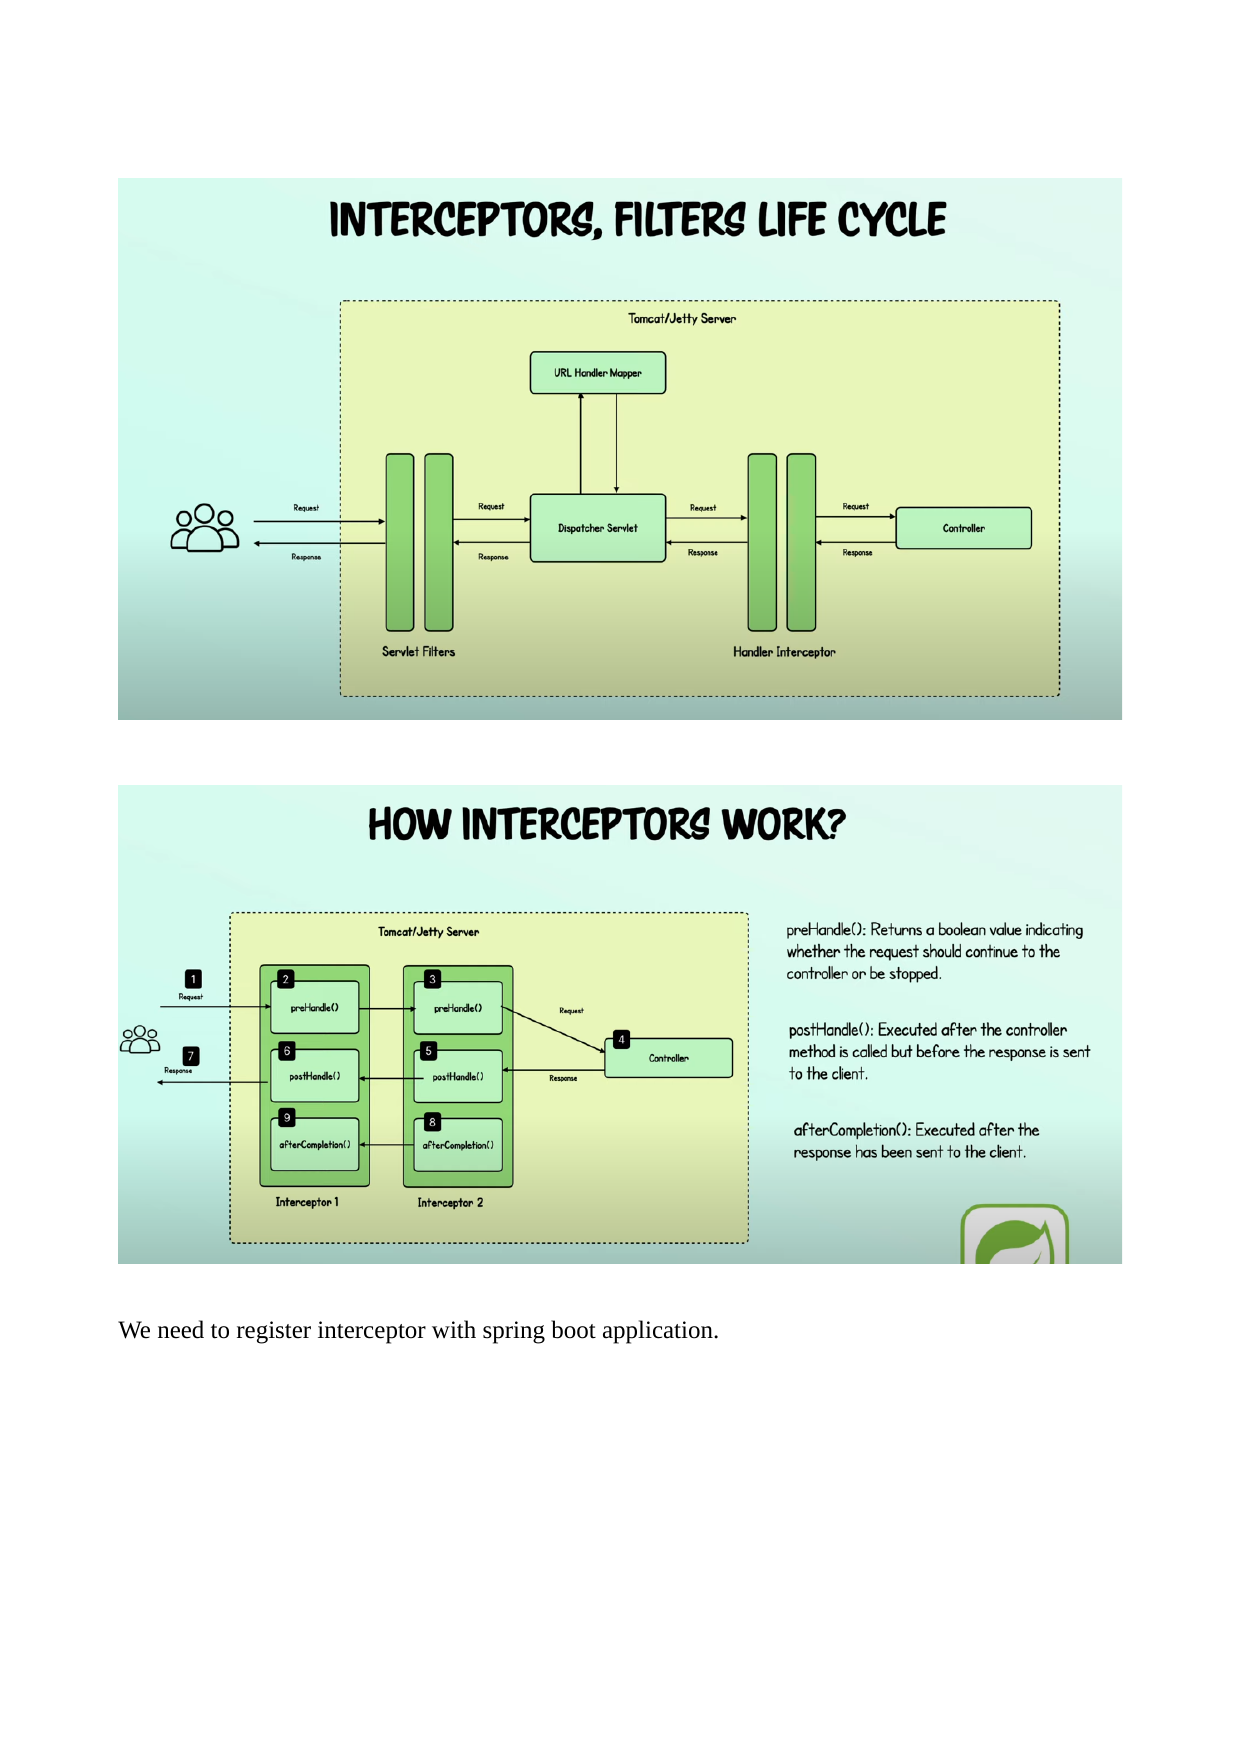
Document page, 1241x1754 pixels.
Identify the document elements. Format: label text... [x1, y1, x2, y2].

picture [118, 178, 1123, 720]
picture [118, 785, 1123, 1264]
text We need to register interceptor with spring boot application. [118, 1315, 1122, 1344]
